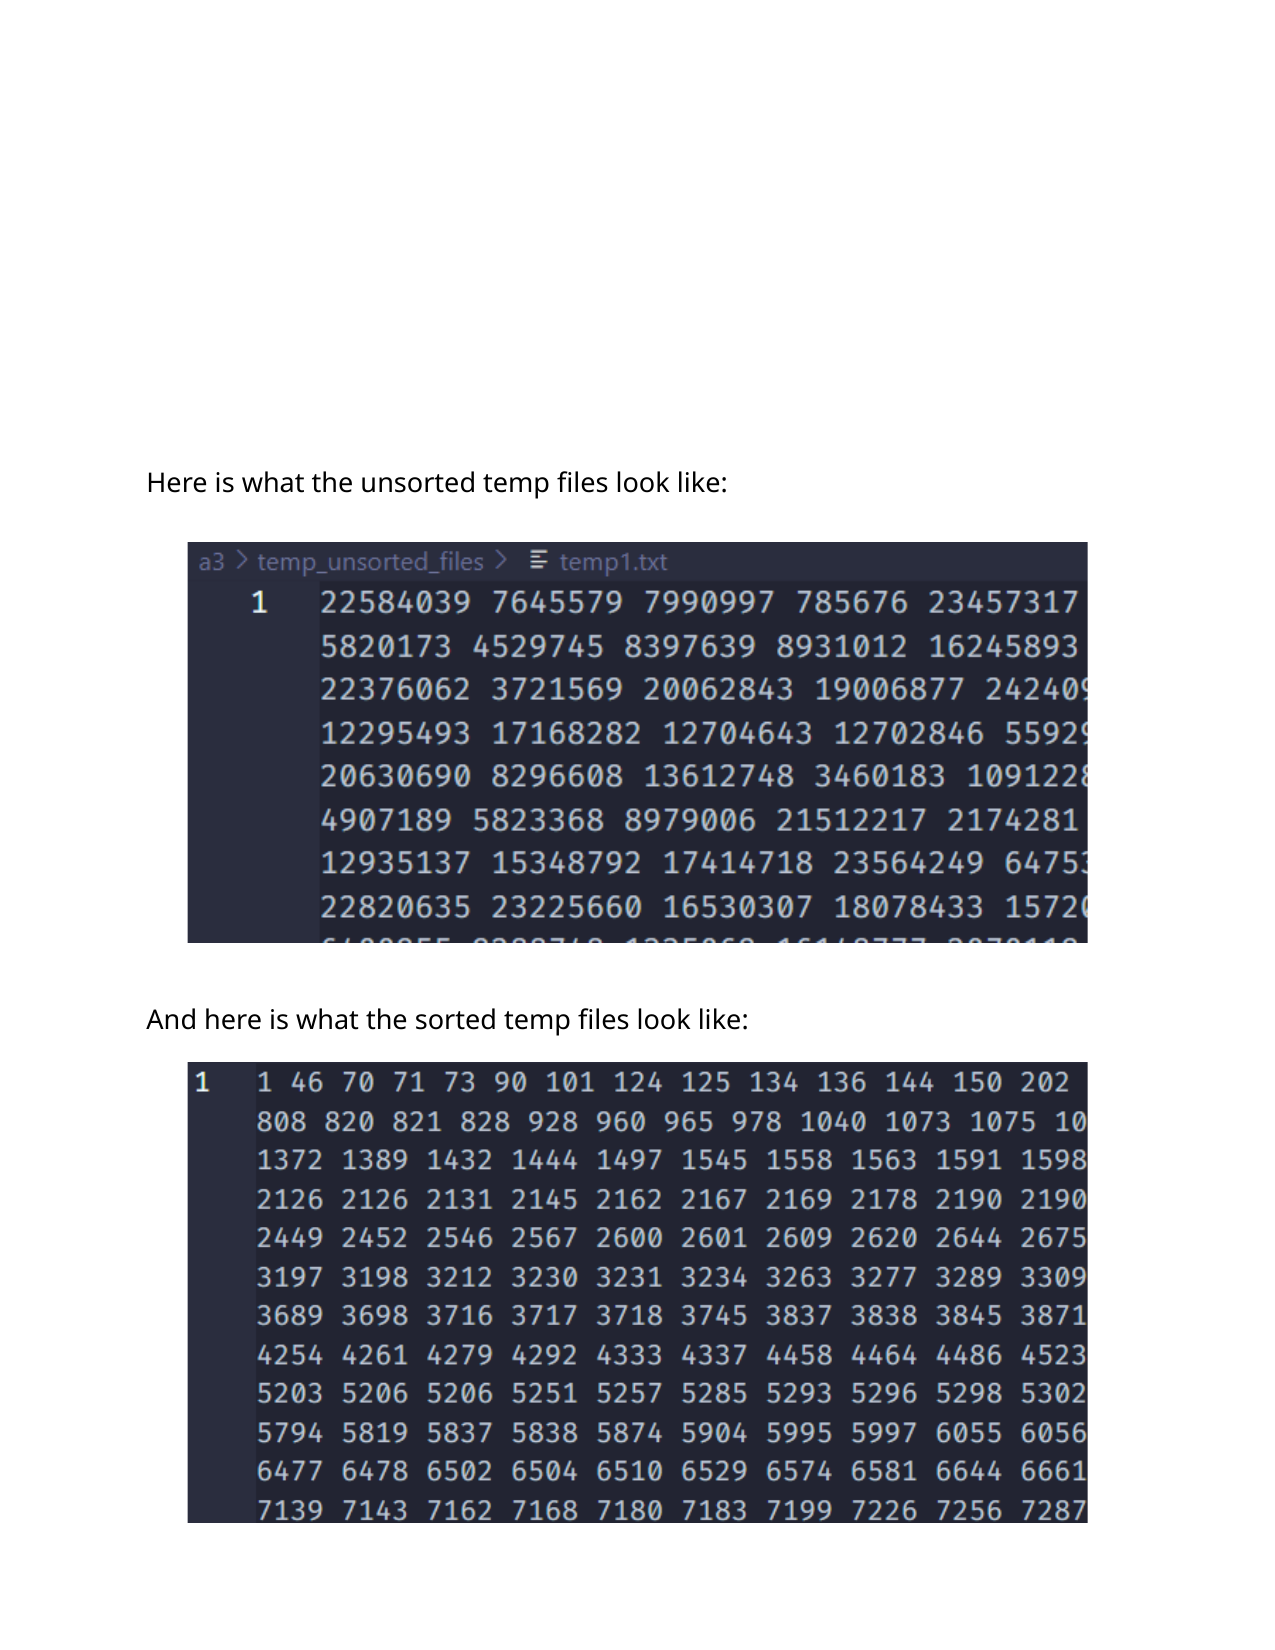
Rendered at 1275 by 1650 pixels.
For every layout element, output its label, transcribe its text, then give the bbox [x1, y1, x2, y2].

text And here is what the sorted temp files look like: [118, 1000, 1157, 1037]
picture [187, 1062, 1088, 1523]
text Here is what the unsorted temp files look like: [118, 463, 1157, 500]
picture [187, 542, 1088, 943]
